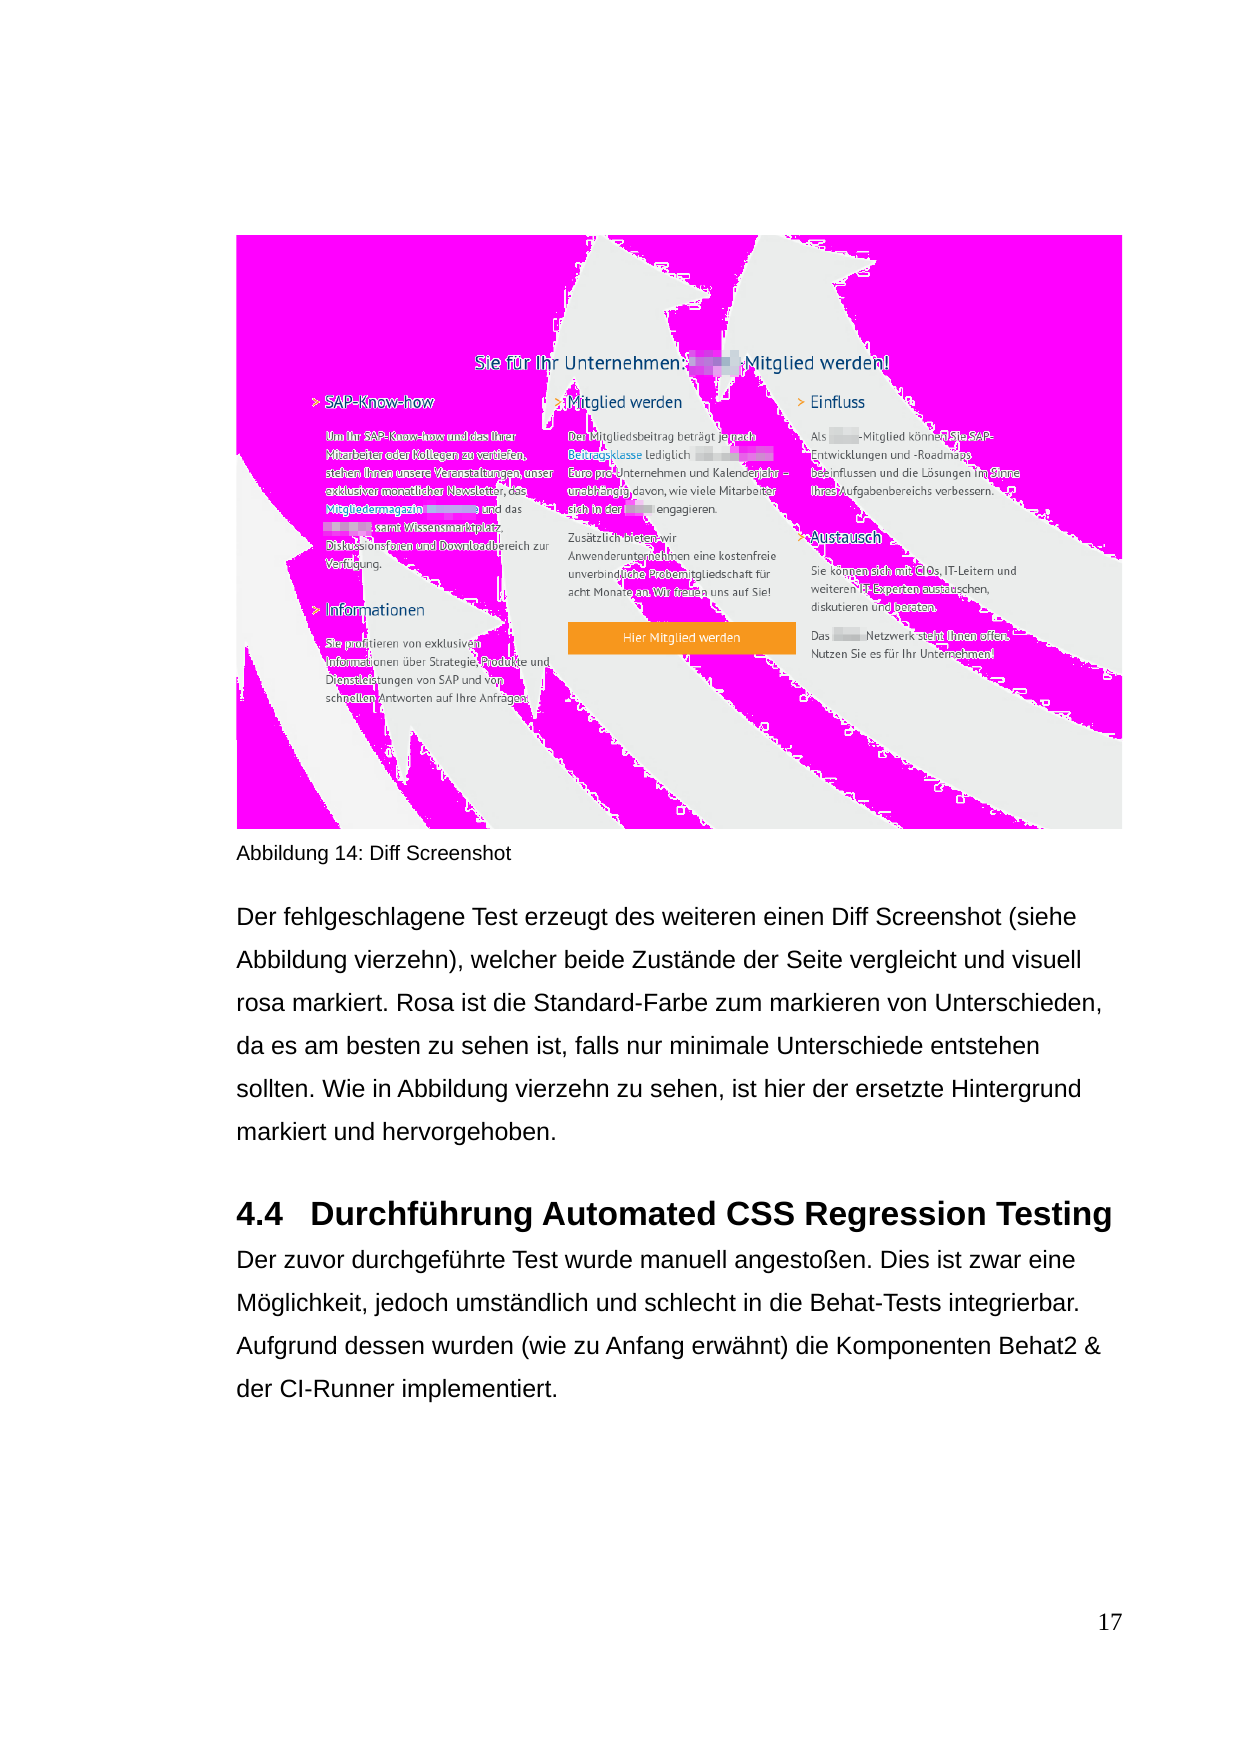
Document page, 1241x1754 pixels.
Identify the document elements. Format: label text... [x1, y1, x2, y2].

subtitle Durchführung Automated CSS Regression Testing [236, 1193, 1122, 1232]
text Der fehlgeschlagene Test erzeugt des weiteren einen Diff Screenshot (siehe Abbildung vierzehn), welcher beide Zustände der Seite vergleicht und visuell rosa markiert. Rosa ist die Standard-Farbe zum markieren von Unterschieden, da es am besten zu sehen ist, falls nur minimale Unterschiede entstehen sollten. Wie in Abbildung vierzehn zu sehen, ist hier der ersetzte Hintergrund markiert und hervorgehoben. [236, 901, 1122, 1146]
text Der zuvor durchgeführte Test wurde manuell angestoßen. Dies ist zwar eine Möglichkeit, jedoch umständlich und schlecht in die Behat-Tests integrierbar. Aufgrund dessen wurden (wie zu Anfang erwähnt) die Komponenten Behat2 & der CI-Runner implementiert. [236, 1244, 1122, 1403]
picture [236, 235, 1123, 829]
text Abbildung 14: Diff Screenshot [236, 829, 1122, 865]
